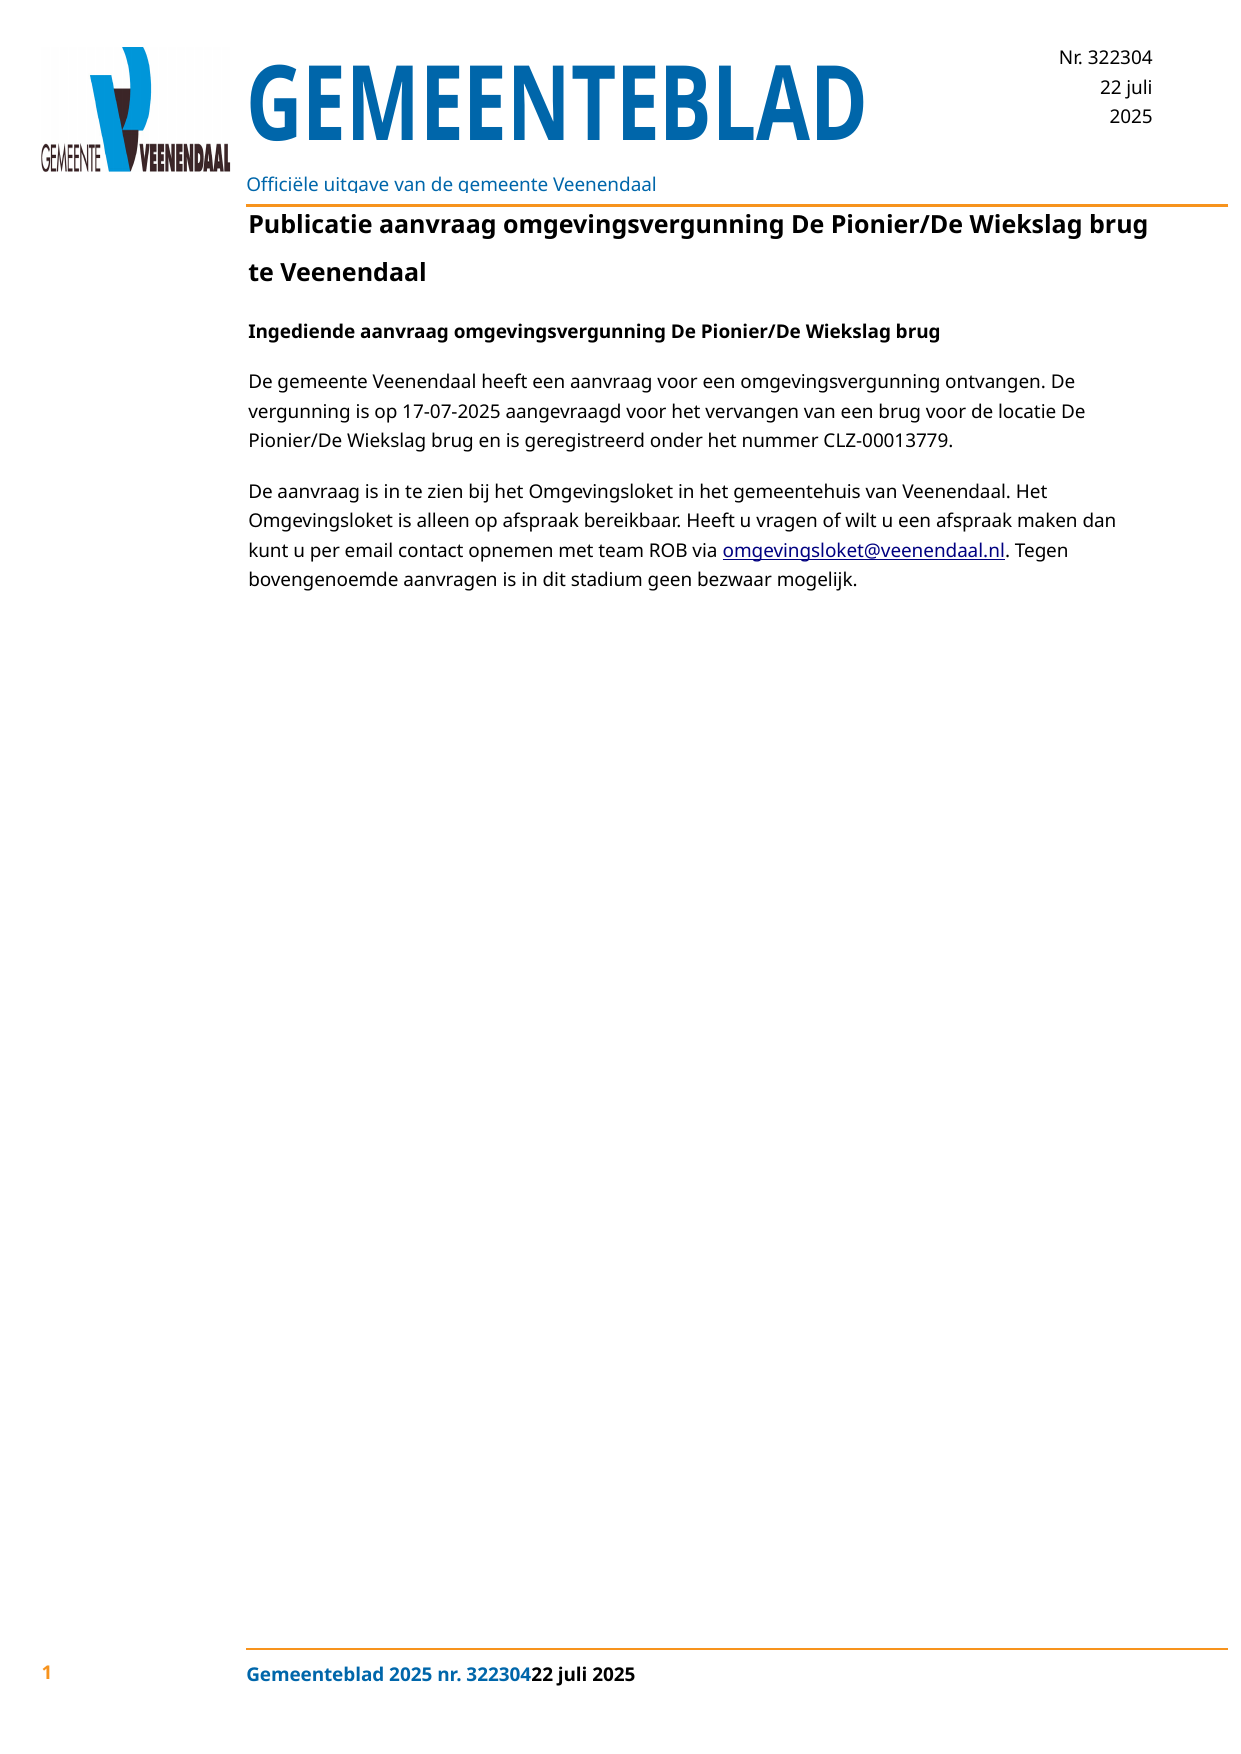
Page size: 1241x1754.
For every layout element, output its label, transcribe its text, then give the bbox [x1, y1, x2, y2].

picture [41, 47, 130, 172]
text De aanvraag is in te zien bij het Omgevingsloket in het gemeentehuis van Veenendaal. Het Omgevingsloket is alleen op afspraak bereikbaar. Heeft u vragen of wilt u een afspraak maken dan kunt u per email contact opnemen met team ROB via omgevingsloket@veenendaal.nl. Tegen bovengenoemde aanvragen is in dit stadium geen bezwaar mogelijk. [248, 478, 1152, 592]
text Ingediende aanvraag omgevingsvergunning De Pionier/De Wiekslag brug [248, 318, 1152, 344]
text Publicatie aanvraag omgevingsvergunning De Pionier/De Wiekslag brug te Veenendaal [248, 207, 1152, 288]
picture [123, 47, 231, 172]
text De gemeente Veenendaal heeft een aanvraag voor een omgevingsvergunning ontvangen. De vergunning is op 17-07-2025 aangevraagd voor het vervangen van een brug voor de locatie De Pionier/De Wiekslag brug en is geregistreerd onder het nummer CLZ-00013779. [248, 368, 1152, 453]
